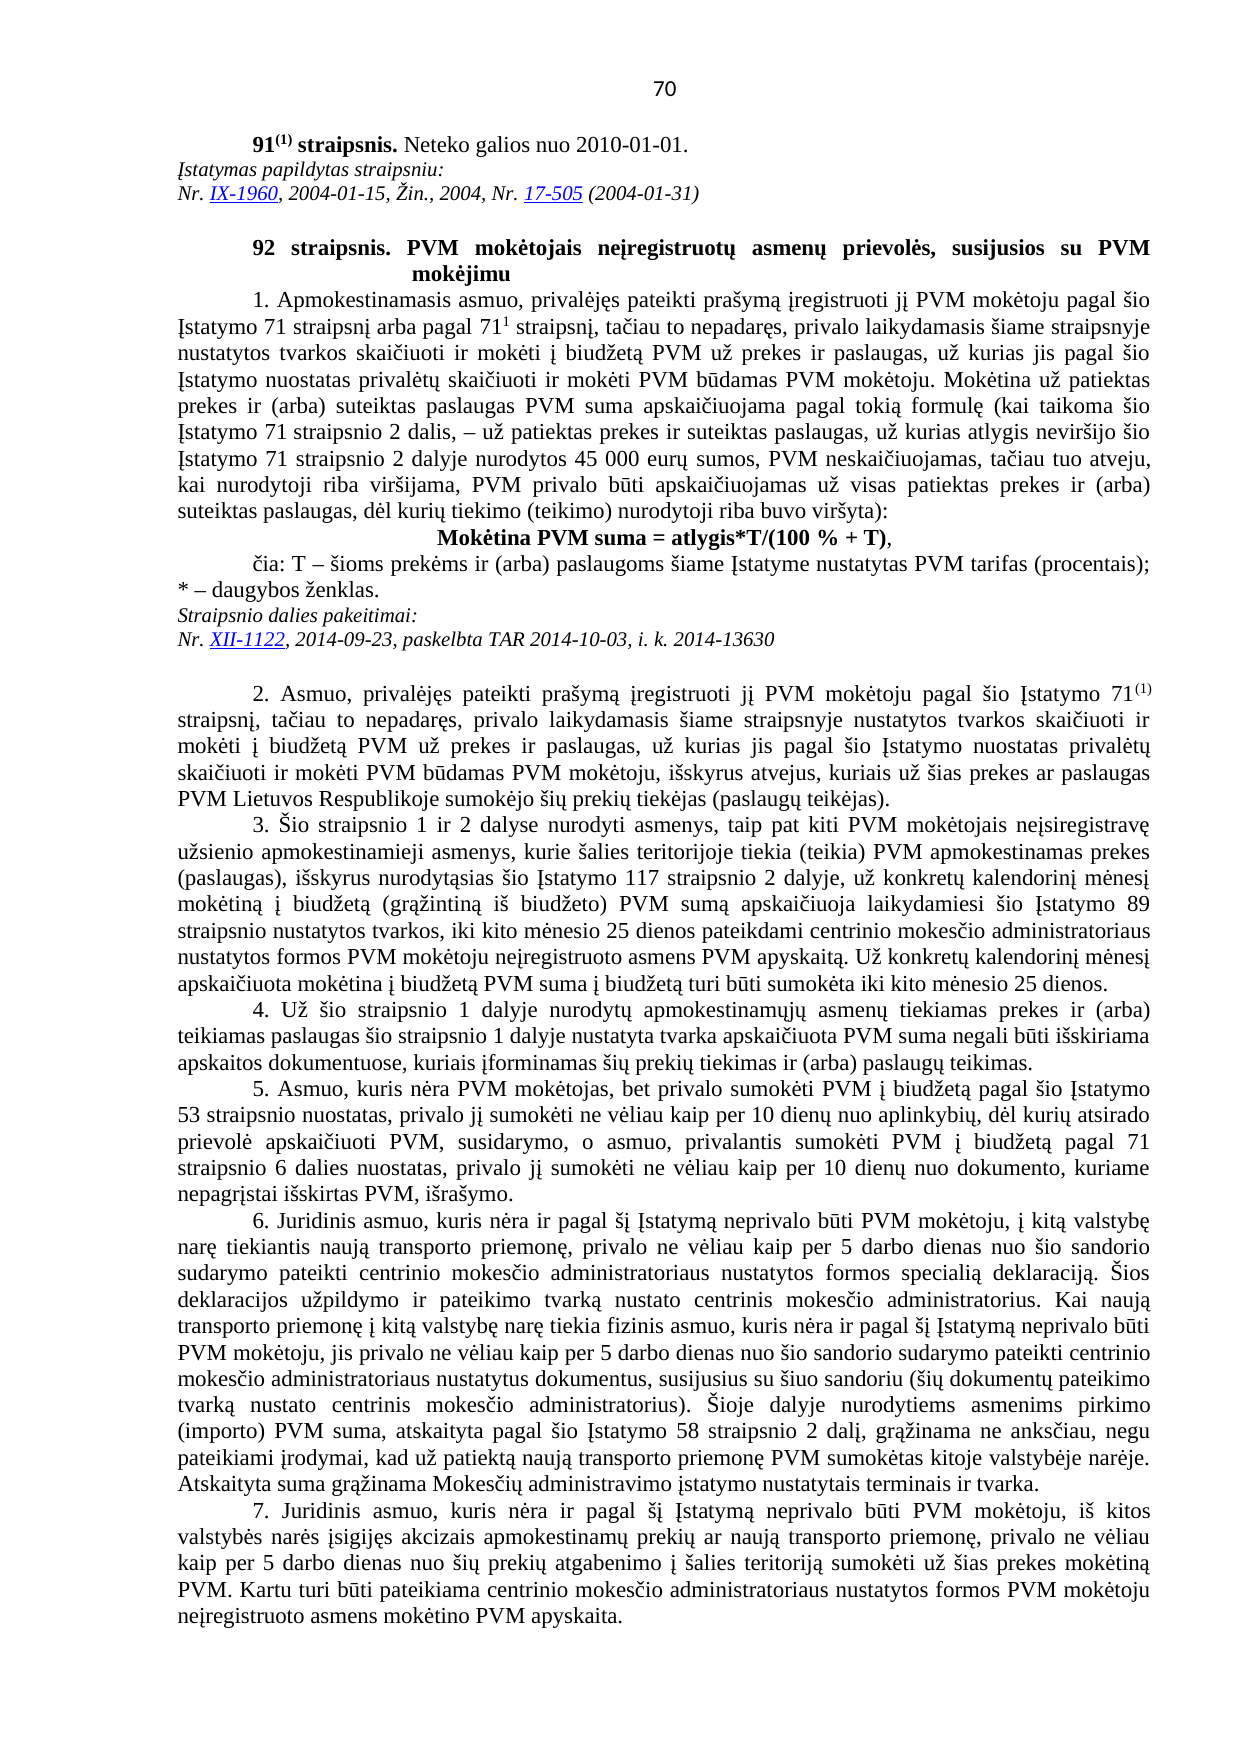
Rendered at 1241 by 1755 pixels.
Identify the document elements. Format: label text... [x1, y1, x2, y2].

text 5. Asmuo, kuris nėra PVM mokėtojas, bet privalo sumokėti PVM į biudžetą pagal šio Įstatymo 53 straipsnio nuostatas, privalo jį sumokėti ne vėliau kaip per 10 dienų nuo aplinkybių, dėl kurių atsirado prievolė apskaičiuoti PVM, susidarymo, o asmuo, privalantis sumokėti PVM į biudžetą pagal 71 straipsnio 6 dalies nuostatas, privalo jį sumokėti ne vėliau kaip per 10 dienų nuo dokumento, kuriame nepagrįstai išskirtas PVM, išrašymo. [177, 1075, 1152, 1207]
text čia: T – šioms prekėms ir (arba) paslaugoms šiame Įstatyme nustatytas PVM tarifas (procentais); * – daugybos ženklas. [177, 550, 1152, 603]
text Nr. IX-1960, 2004-01-15, Žin., 2004, Nr. 17-505 (2004-01-31) [177, 181, 1152, 205]
text 6. Juridinis asmuo, kuris nėra ir pagal šį Įstatymą neprivalo būti PVM mokėtoju, į kitą valstybę narę tiekiantis naują transporto priemonę, privalo ne vėliau kaip per 5 darbo dienas nuo šio sandorio sudarymo pateikti centrinio mokesčio administratoriaus nustatytos formos specialią deklaraciją. Šios deklaracijos užpildymo ir pateikimo tvarką nustato centrinis mokesčio administratorius. Kai naują transporto priemonę į kitą valstybę narę tiekia fizinis asmuo, kuris nėra ir pagal šį Įstatymą neprivalo būti PVM mokėtoju, jis privalo ne vėliau kaip per 5 darbo dienas nuo šio sandorio sudarymo pateikti centrinio mokesčio administratoriaus nustatytus dokumentus, susijusius su šiuo sandoriu (šių dokumentų pateikimo tvarką nustato centrinis mokesčio administratorius). Šioje dalyje nurodytiems asmenims pirkimo (importo) PVM suma, atskaityta pagal šio Įstatymo 58 straipsnio 2 dalį, grąžinama ne anksčiau, negu pateikiami įrodymai, kad už patiektą naują transporto priemonę PVM sumokėtas kitoje valstybėje narėje. Atskaityta suma grąžinama Mokesčių administravimo įstatymo nustatytais terminais ir tvarka. [177, 1207, 1152, 1497]
text 1. Apmokestinamasis asmuo, privalėjęs pateikti prašymą įregistruoti jį PVM mokėtoju pagal šio Įstatymo 71 straipsnį arba pagal 711 straipsnį, tačiau to nepadaręs, privalo laikydamasis šiame straipsnyje nustatytos tvarkos skaičiuoti ir mokėti į biudžetą PVM už prekes ir paslaugas, už kurias jis pagal šio Įstatymo nuostatas privalėtų skaičiuoti ir mokėti PVM būdamas PVM mokėtoju. Mokėtina už patiektas prekes ir (arba) suteiktas paslaugas PVM suma apskaičiuojama pagal tokią formulę (kai taikoma šio Įstatymo 71 straipsnio 2 dalis, – už patiektas prekes ir suteiktas paslaugas, už kurias atlygis neviršijo šio Įstatymo 71 straipsnio 2 dalyje nurodytos 45 000 eurų sumos, PVM neskaičiuojamas, tačiau tuo atveju, kai nurodytoji riba viršijama, PVM privalo būti apskaičiuojamas už visas patiektas prekes ir (arba) suteiktas paslaugas, dėl kurių tiekimo (teikimo) nurodytoji riba buvo viršyta): [177, 287, 1152, 524]
text Straipsnio dalies pakeitimai: [177, 603, 1152, 627]
text Įstatymas papildytas straipsniu: [177, 157, 1152, 181]
text 3. Šio straipsnio 1 ir 2 dalyse nurodyti asmenys, taip pat kiti PVM mokėtojais neįsiregistravę užsienio apmokestinamieji asmenys, kurie šalies teritorijoje tiekia (teikia) PVM apmokestinamas prekes (paslaugas), išskyrus nurodytąsias šio Įstatymo 117 straipsnio 2 dalyje, už konkretų kalendorinį mėnesį mokėtiną į biudžetą (grąžintiną iš biudžeto) PVM sumą apskaičiuoja laikydamiesi šio Įstatymo 89 straipsnio nustatytos tvarkos, iki kito mėnesio 25 dienos pateikdami centrinio mokesčio administratoriaus nustatytos formos PVM mokėtoju neįregistruoto asmens PVM apyskaitą. Už konkretų kalendorinį mėnesį apskaičiuota mokėtina į biudžetą PVM suma į biudžetą turi būti sumokėta iki kito mėnesio 25 dienos. [177, 811, 1152, 996]
text 91(1) straipsnis. Neteko galios nuo 2010-01-01. [177, 131, 1152, 157]
text Mokėtina PVM suma = atlygis*T/(100 % + T), [177, 524, 1152, 550]
text Nr. XII-1122, 2014-09-23, paskelbta TAR 2014-10-03, i. k. 2014-13630 [177, 627, 1152, 651]
text 7. Juridinis asmuo, kuris nėra ir pagal šį Įstatymą neprivalo būti PVM mokėtoju, iš kitos valstybės narės įsigijęs akcizais apmokestinamų prekių ar naują transporto priemonę, privalo ne vėliau kaip per 5 darbo dienas nuo šių prekių atgabenimo į šalies teritoriją sumokėti už šias prekes mokėtiną PVM. Kartu turi būti pateikiama centrinio mokesčio administratoriaus nustatytos formos PVM mokėtoju neįregistruoto asmens mokėtino PVM apyskaita. [177, 1497, 1152, 1628]
text 4. Už šio straipsnio 1 dalyje nurodytų apmokestinamųjų asmenų tiekiamas prekes ir (arba) teikiamas paslaugas šio straipsnio 1 dalyje nustatyta tvarka apskaičiuota PVM suma negali būti išskiriama apskaitos dokumentuose, kuriais įforminamas šių prekių tiekimas ir (arba) paslaugų teikimas. [177, 996, 1152, 1075]
text 2. Asmuo, privalėjęs pateikti prašymą įregistruoti jį PVM mokėtoju pagal šio Įstatymo 71(1) straipsnį, tačiau to nepadaręs, privalo laikydamasis šiame straipsnyje nustatytos tvarkos skaičiuoti ir mokėti į biudžetą PVM už prekes ir paslaugas, už kurias jis pagal šio Įstatymo nuostatas privalėtų skaičiuoti ir mokėti PVM būdamas PVM mokėtoju, išskyrus atvejus, kuriais už šias prekes ar paslaugas PVM Lietuvos Respublikoje sumokėjo šių prekių tiekėjas (paslaugų teikėjas). [177, 680, 1152, 811]
text 92 straipsnis. PVM mokėtojais neįregistruotų asmenų prievolės, susijusios su PVM mokėjimu [252, 234, 1152, 287]
